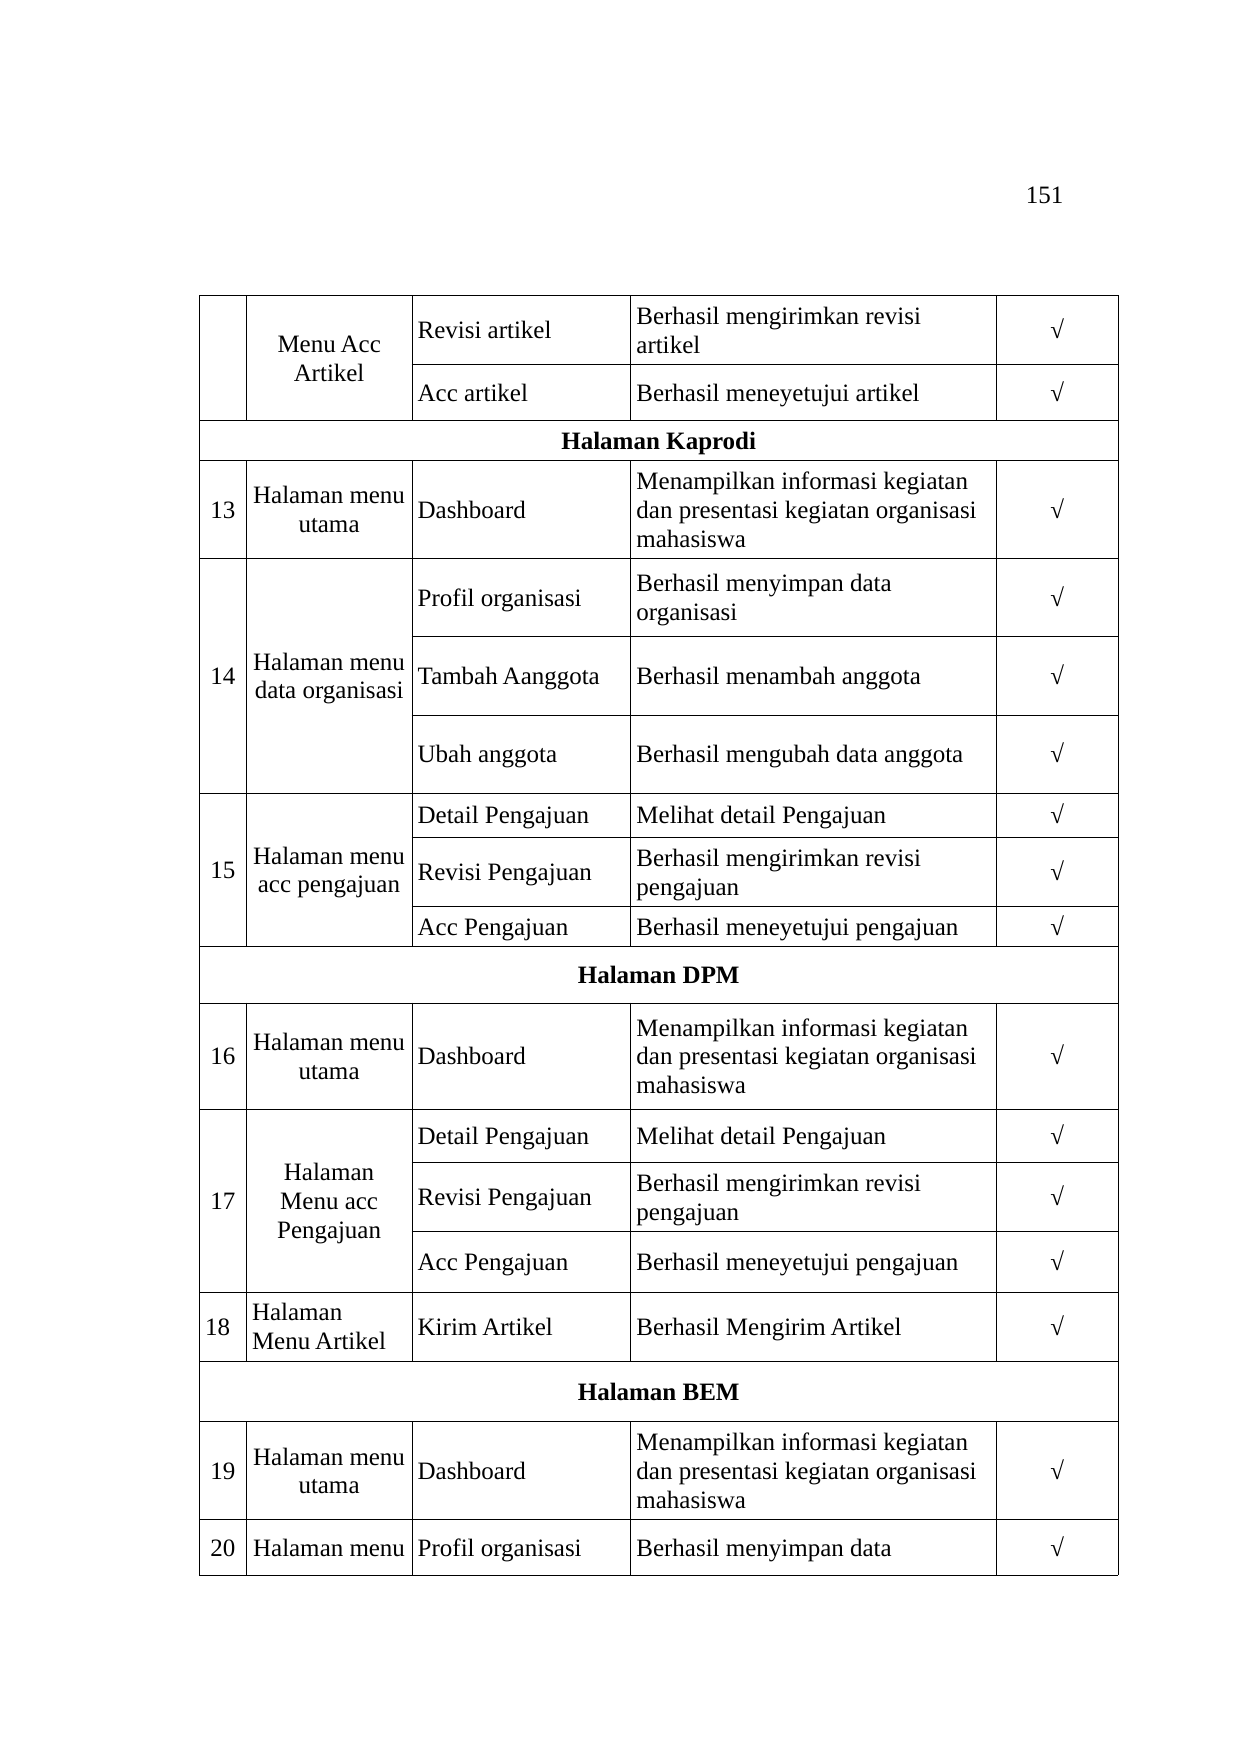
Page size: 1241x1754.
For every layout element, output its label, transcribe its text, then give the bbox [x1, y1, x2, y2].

table_cell 14 [200, 559, 246, 793]
table_cell Detail Pengajuan [413, 1110, 630, 1162]
table_cell Menu Acc Artikel [247, 296, 412, 420]
table_cell Menampilkan informasi kegiatan dan presentasi kegiatan organisasi mahasiswa [631, 461, 996, 558]
table_cell 20 [200, 1520, 246, 1575]
table_cell Halaman Kaprodi [200, 421, 1118, 460]
table_cell Halaman Menu Artikel [247, 1293, 412, 1361]
table_cell √ [997, 1110, 1118, 1162]
table_cell Dashboard [413, 1422, 630, 1519]
table_cell √ [997, 1163, 1118, 1231]
table_cell Kirim Artikel [413, 1293, 630, 1361]
table_cell Berhasil menyimpan data [631, 1520, 996, 1575]
table_cell Berhasil meneyetujui pengajuan [631, 907, 996, 946]
table_cell Halaman menu utama [247, 1004, 412, 1109]
table_cell √ [997, 1520, 1118, 1575]
table_cell √ [997, 794, 1118, 837]
table_cell Revisi Pengajuan [413, 1163, 630, 1231]
table_cell [200, 296, 246, 420]
table_cell Melihat detail Pengajuan [631, 794, 996, 837]
table_cell √ [997, 637, 1118, 714]
table_cell Berhasil Mengirim Artikel [631, 1293, 996, 1361]
table_cell Halaman menu data organisasi [247, 559, 412, 793]
table_cell Halaman Menu acc Pengajuan [247, 1110, 412, 1292]
table_cell Halaman menu utama [247, 461, 412, 558]
table_cell Berhasil meneyetujui pengajuan [631, 1232, 996, 1292]
table_cell Berhasil mengirimkan revisi artikel [631, 296, 996, 364]
table_cell 19 [200, 1422, 246, 1519]
table_cell Halaman menu acc pengajuan [247, 794, 412, 946]
table_cell Menampilkan informasi kegiatan dan presentasi kegiatan organisasi mahasiswa [631, 1422, 996, 1519]
table_cell Berhasil mengubah data anggota [631, 716, 996, 793]
table_cell Acc Pengajuan [413, 907, 630, 946]
table_cell Halaman menu [247, 1520, 412, 1575]
table_cell √ [997, 1232, 1118, 1292]
table_cell Dashboard [413, 1004, 630, 1109]
table_cell Tambah Aanggota [413, 637, 630, 714]
table_cell √ [997, 365, 1118, 420]
table_cell Berhasil mengirimkan revisi pengajuan [631, 1163, 996, 1231]
table_cell Dashboard [413, 461, 630, 558]
table_cell Acc artikel [413, 365, 630, 420]
table_cell 13 [200, 461, 246, 558]
table_cell √ [997, 461, 1118, 558]
table_cell Acc Pengajuan [413, 1232, 630, 1292]
table_cell Berhasil menyimpan data organisasi [631, 559, 996, 636]
table_cell √ [997, 907, 1118, 946]
table_cell Profil organisasi [413, 1520, 630, 1575]
table_cell Revisi artikel [413, 296, 630, 364]
table_cell Halaman DPM [200, 947, 1118, 1003]
table_cell Melihat detail Pengajuan [631, 1110, 996, 1162]
table_cell 16 [200, 1004, 246, 1109]
table_cell Berhasil menambah anggota [631, 637, 996, 714]
table_cell 17 [200, 1110, 246, 1292]
table_cell √ [997, 296, 1118, 364]
table_cell √ [997, 1293, 1118, 1361]
table_cell Revisi Pengajuan [413, 838, 630, 906]
table_cell Berhasil mengirimkan revisi pengajuan [631, 838, 996, 906]
table_cell Profil organisasi [413, 559, 630, 636]
table_cell Ubah anggota [413, 716, 630, 793]
table_cell √ [997, 838, 1118, 906]
table_cell 15 [200, 794, 246, 946]
table_cell √ [997, 716, 1118, 793]
table_cell Halaman menu utama [247, 1422, 412, 1519]
table_cell Halaman BEM [200, 1362, 1118, 1421]
table_cell Detail Pengajuan [413, 794, 630, 837]
table_cell Berhasil meneyetujui artikel [631, 365, 996, 420]
table_cell √ [997, 559, 1118, 636]
table_cell √ [997, 1422, 1118, 1519]
table_cell Menampilkan informasi kegiatan dan presentasi kegiatan organisasi mahasiswa [631, 1004, 996, 1109]
table_cell √ [997, 1004, 1118, 1109]
table_cell 18 [200, 1293, 246, 1361]
